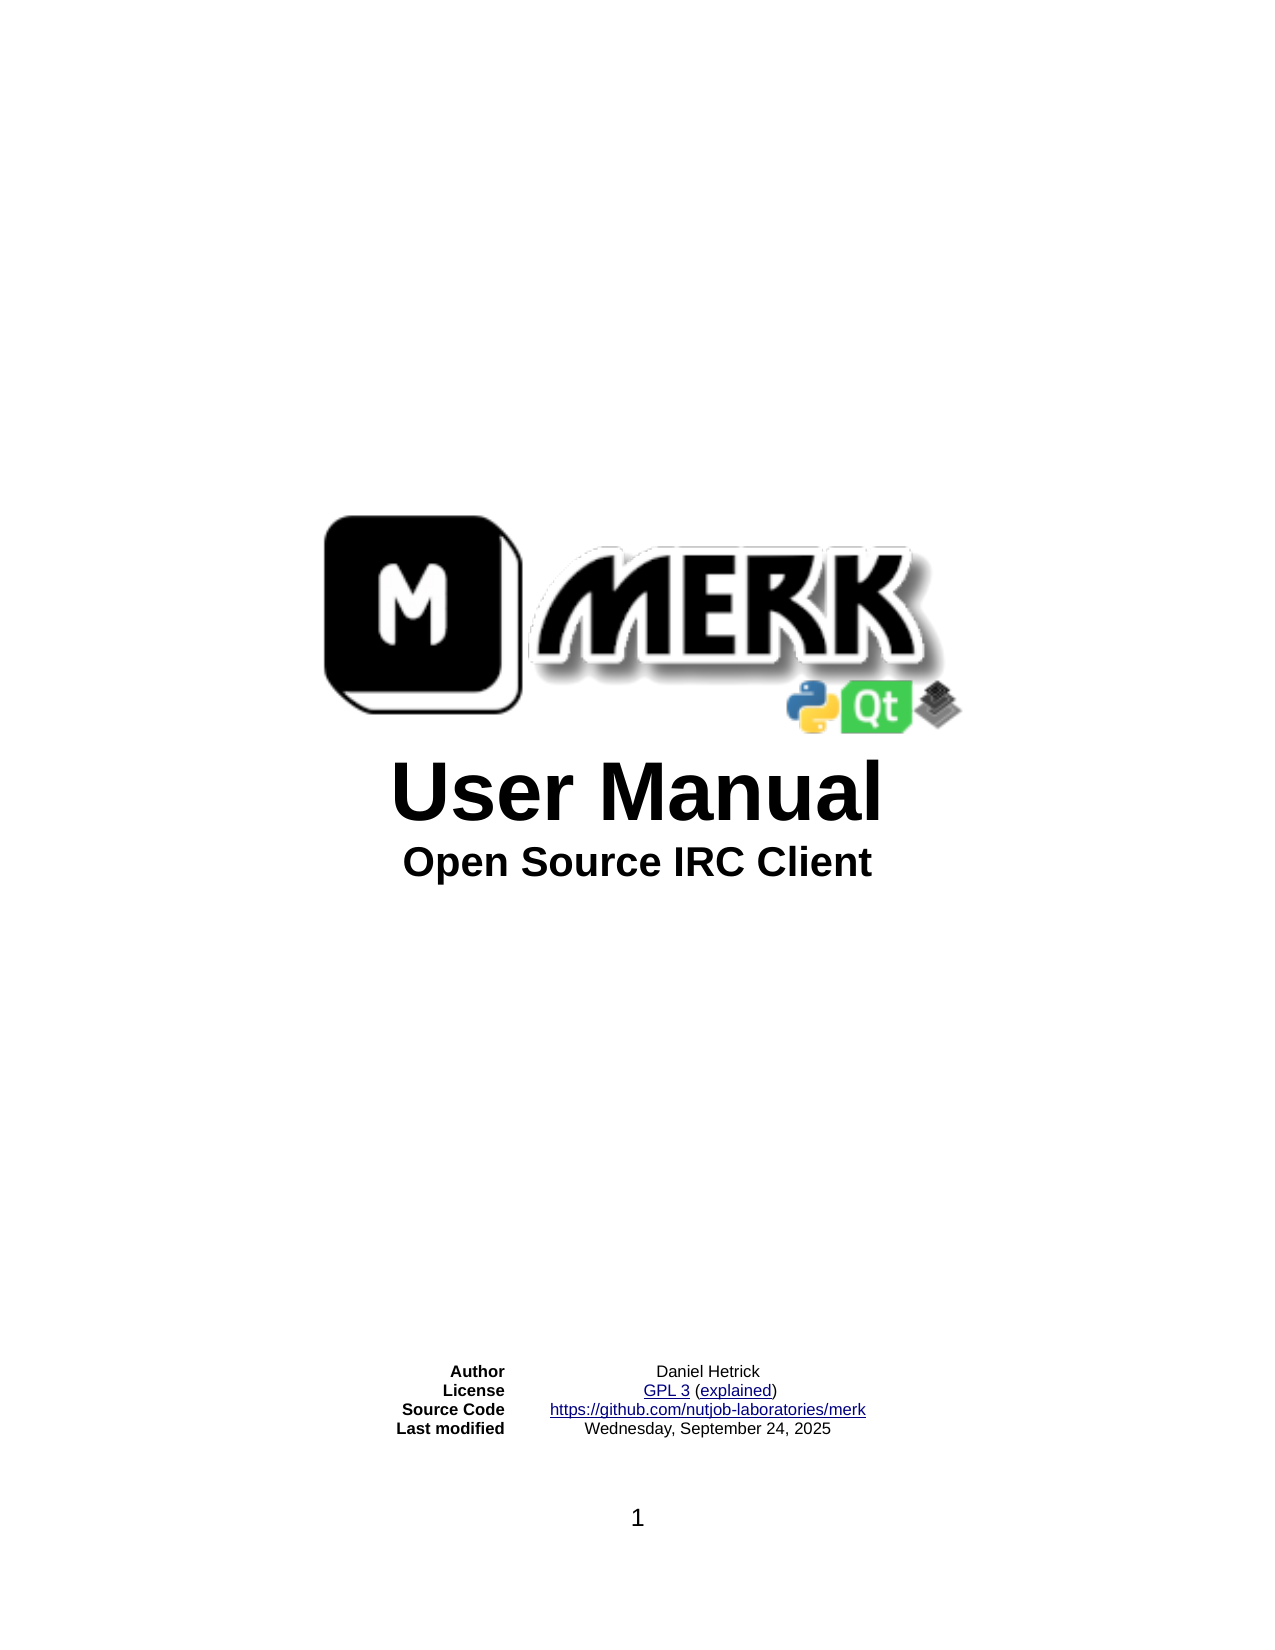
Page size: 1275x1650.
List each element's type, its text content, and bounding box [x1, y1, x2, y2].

table_cell Last modified [378, 1419, 518, 1438]
table_cell Source Code [378, 1400, 518, 1419]
text Open Source IRC Client [118, 838, 1157, 886]
table_cell https://github.com/nutjob-laboratories/merk [519, 1400, 897, 1419]
table_cell Wednesday, September 24, 2025 [519, 1419, 897, 1438]
table_cell GPL 3 (explained) [519, 1381, 897, 1400]
picture [304, 491, 971, 742]
table_header Author [378, 1362, 518, 1381]
table_cell License [378, 1381, 518, 1400]
table_header Daniel Hetrick [519, 1362, 897, 1381]
text User Manual [118, 742, 1157, 838]
